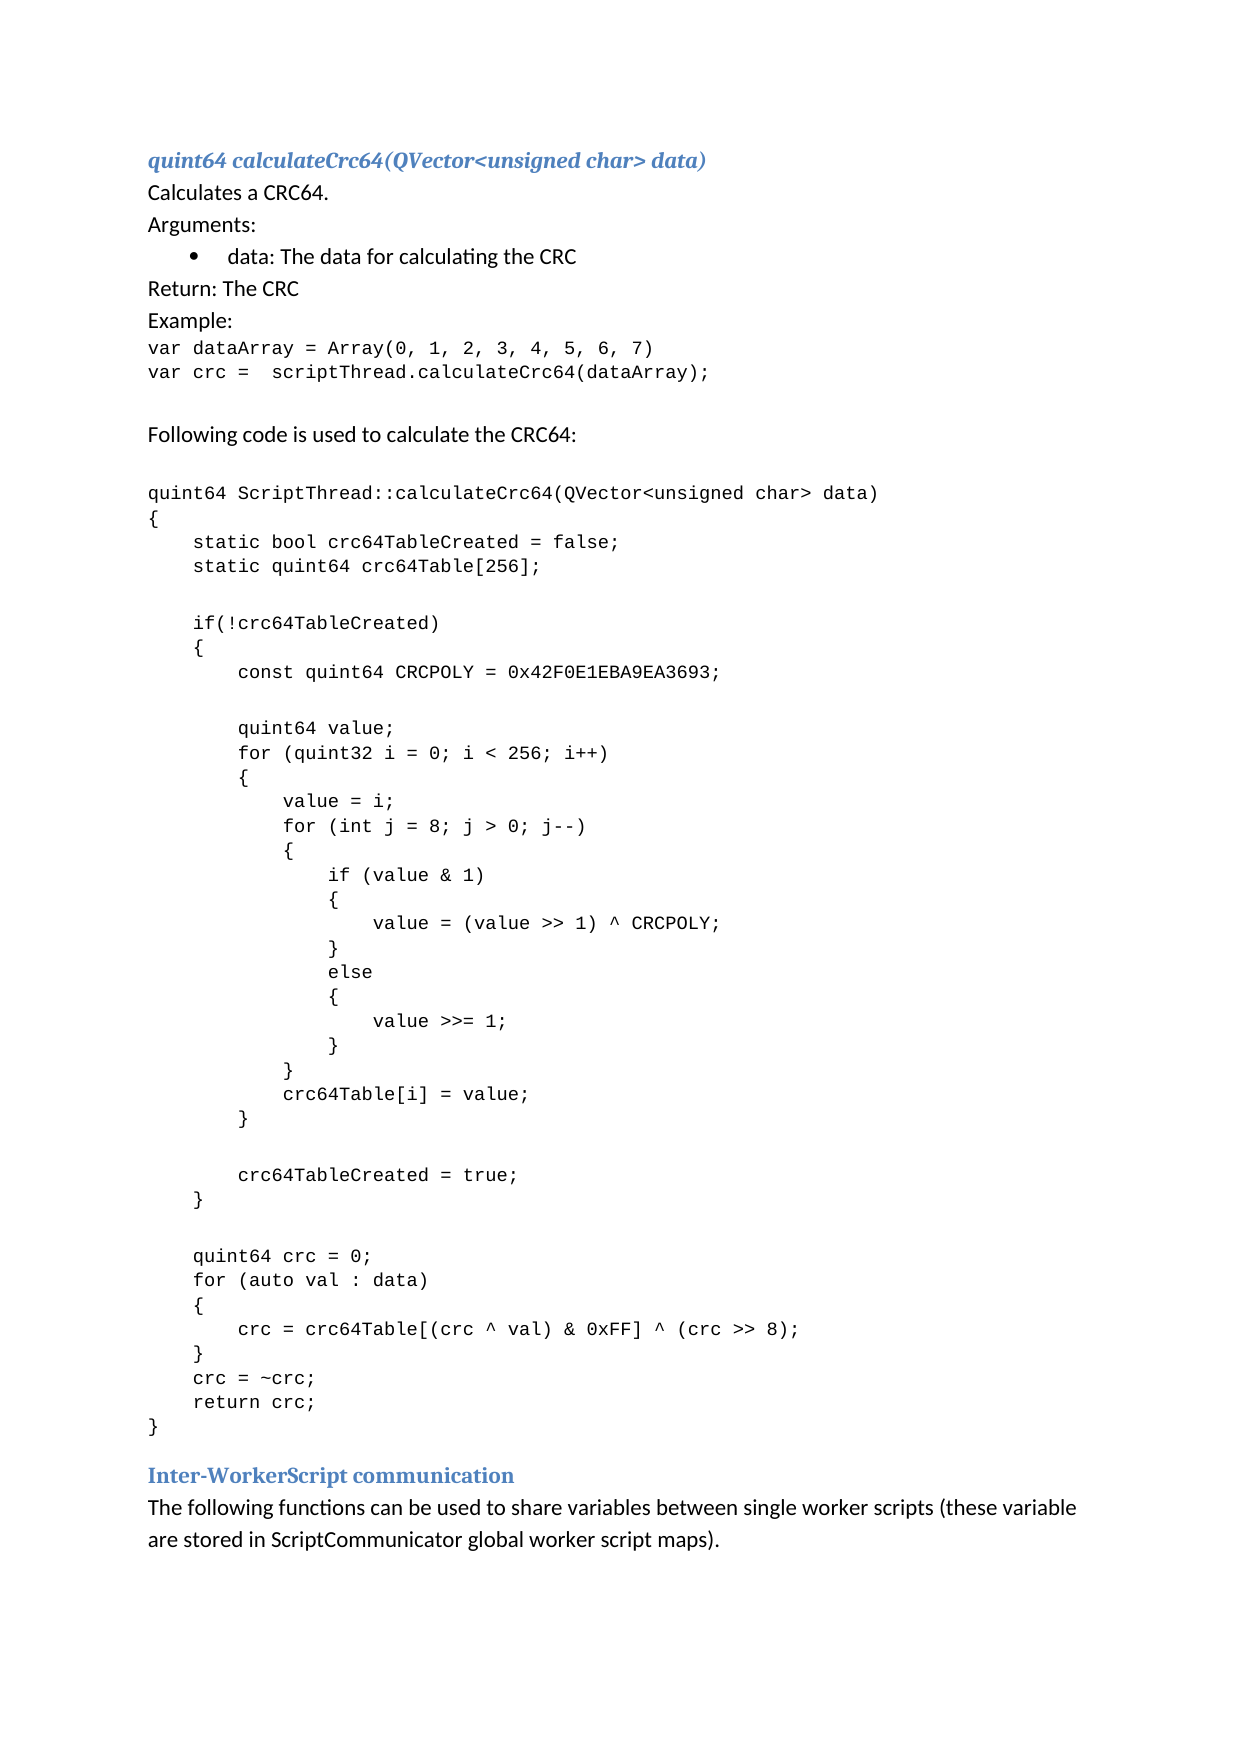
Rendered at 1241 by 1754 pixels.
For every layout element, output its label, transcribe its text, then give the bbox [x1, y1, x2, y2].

text crc64Table[i] = value; [148, 1085, 1093, 1106]
text for (auto val : data) [148, 1271, 1093, 1292]
text value = i; [148, 792, 1093, 813]
text { [148, 841, 1093, 862]
text quint64 crc = 0; [148, 1247, 1093, 1268]
text crc = ~crc; [148, 1368, 1093, 1390]
text The following functions can be used to share variables between single worker scripts (these variable are stored in ScriptCommunicator global worker script maps). [148, 1493, 1093, 1553]
text else [148, 963, 1093, 984]
text { [148, 890, 1093, 911]
text } [148, 1344, 1093, 1365]
text var dataArray = Array(0, 1, 2, 3, 4, 5, 6, 7) [148, 339, 1093, 360]
text if(!crc64TableCreated) [148, 614, 1093, 635]
text const quint64 CRCPOLY = 0x42F0E1EBA9EA3693; [148, 662, 1093, 684]
text static bool crc64TableCreated = false; [148, 533, 1093, 554]
text var crc = scriptThread.calculateCrc64(dataArray); [148, 363, 1093, 384]
text static quint64 crc64Table[256]; [148, 557, 1093, 578]
text Arguments: [148, 210, 1093, 238]
text Following code is used to calculate the CRC64: [148, 420, 1093, 448]
text } [148, 1109, 1093, 1130]
text } [148, 1036, 1093, 1057]
subtitle Inter-WorkerScript communication [148, 1462, 1093, 1489]
text { [148, 1295, 1093, 1317]
text { [148, 638, 1093, 659]
text Return: The CRC [148, 274, 1093, 302]
list data: The data for calculating the CRC [190, 242, 1093, 270]
text for (quint32 i = 0; i < 256; i++) [148, 743, 1093, 765]
text Calculates a CRC64. [148, 178, 1093, 206]
text Example: [148, 307, 1093, 334]
text crc64TableCreated = true; [148, 1166, 1093, 1187]
text { [148, 508, 1093, 530]
subtitle quint64 calculateCrc64(QVector<unsigned char> data) [148, 148, 1093, 174]
text value = (value >> 1) ^ CRCPOLY; [148, 914, 1093, 935]
text return crc; [148, 1393, 1093, 1414]
text } [148, 1190, 1093, 1211]
text } [148, 1417, 1093, 1438]
text for (int j = 8; j > 0; j--) [148, 817, 1093, 838]
text quint64 ScriptThread::calculateCrc64(QVector<unsigned char> data) [148, 484, 1093, 505]
text } [148, 938, 1093, 960]
text if (value & 1) [148, 865, 1093, 887]
text quint64 value; [148, 719, 1093, 740]
text { [148, 768, 1093, 789]
text crc = crc64Table[(crc ^ val) & 0xFF] ^ (crc >> 8); [148, 1320, 1093, 1341]
text value >>= 1; [148, 1012, 1093, 1033]
text } [148, 1060, 1093, 1082]
text { [148, 987, 1093, 1008]
